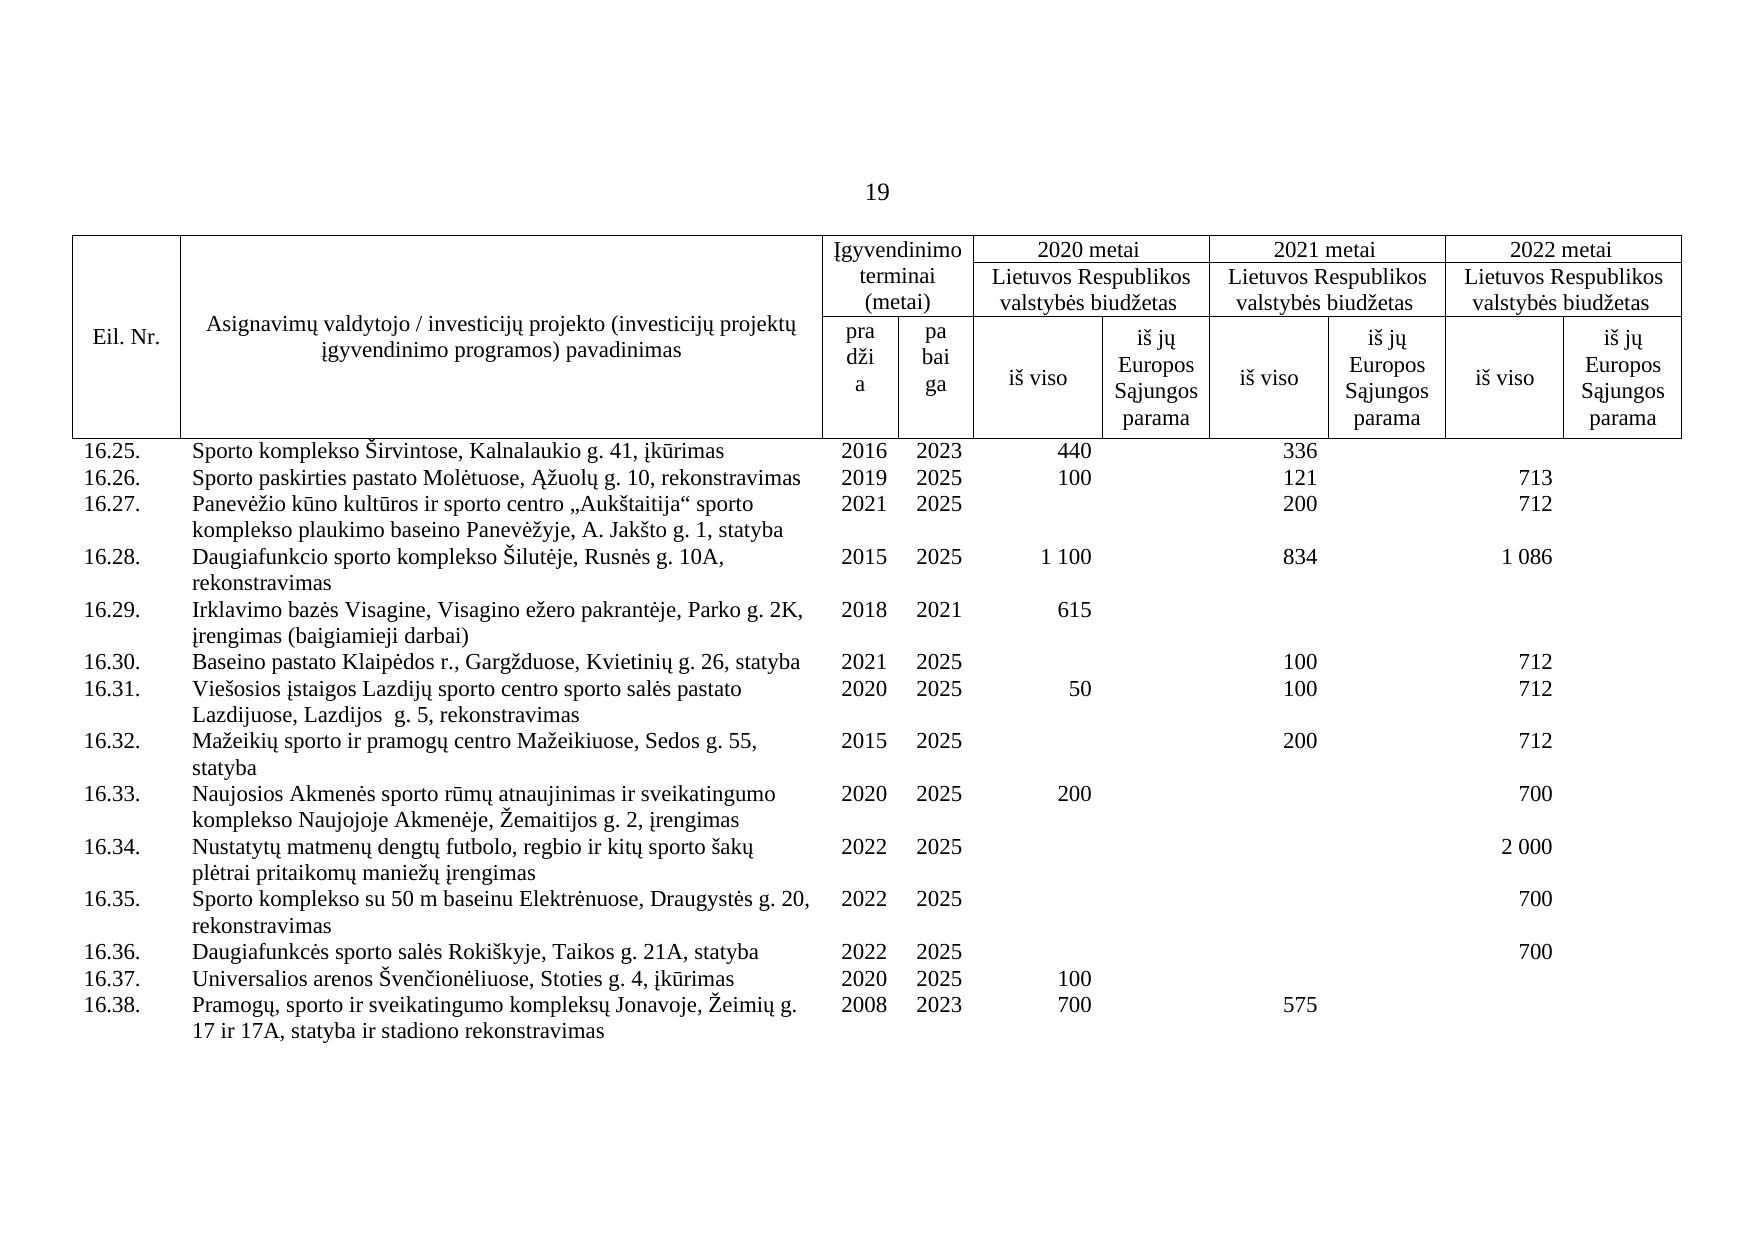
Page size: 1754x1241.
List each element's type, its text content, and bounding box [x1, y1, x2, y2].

table_cell 200 [1209, 728, 1328, 780]
table_cell iš viso [1210, 317, 1328, 437]
table_cell 16.29. [72, 596, 181, 648]
table_cell [1209, 886, 1328, 938]
table_cell [1564, 780, 1682, 833]
table_cell pabaiga [899, 317, 973, 437]
table_cell 712 [1446, 648, 1564, 675]
table_cell 575 [1209, 991, 1328, 1044]
table_cell [973, 886, 1103, 938]
table_cell 2020 [822, 965, 898, 991]
table_cell [1328, 965, 1446, 991]
table_cell 1 100 [973, 543, 1103, 596]
table_cell 2016 [822, 439, 898, 464]
table_cell [1328, 728, 1446, 780]
table_cell 2018 [822, 596, 898, 648]
table_cell [1209, 938, 1328, 964]
table_cell 834 [1209, 543, 1328, 596]
table_cell [973, 648, 1103, 675]
table_cell [1103, 543, 1209, 596]
table_cell 440 [973, 439, 1103, 464]
table_cell iš jų Europos Sąjungos parama [1564, 317, 1681, 437]
table_cell 16.38. [72, 991, 181, 1044]
table_cell [1328, 886, 1446, 938]
table_cell 2025 [898, 543, 973, 596]
table_cell [1564, 543, 1682, 596]
table_cell Lietuvos Respublikos valstybės biudžetas [1210, 263, 1445, 316]
table_cell [1103, 490, 1209, 543]
table_header 2022 metai [1446, 236, 1681, 262]
table_cell 2020 [822, 780, 898, 833]
table_cell iš viso [1446, 317, 1563, 437]
table_header Asignavimų valdytojo / investicijų projekto (investicijų projektų įgyvendinimo programos) pavadinimas [181, 236, 822, 437]
table_cell 615 [973, 596, 1103, 648]
table_cell Pramogų, sporto ir sveikatingumo kompleksų Jonavoje, Žeimių g. 17 ir 17A, statyba ir stadiono rekonstravimas [181, 991, 822, 1044]
table_cell 200 [973, 780, 1103, 833]
table_cell [1103, 886, 1209, 938]
table_cell Mažeikių sporto ir pramogų centro Mažeikiuose, Sedos g. 55, statyba [181, 728, 822, 780]
table_cell 712 [1446, 728, 1564, 780]
table_cell 2023 [898, 439, 973, 464]
table_cell [973, 938, 1103, 964]
table_cell Panevėžio kūno kultūros ir sporto centro „Aukštaitija“ sporto komplekso plaukimo baseino Panevėžyje, A. Jakšto g. 1, statyba [181, 490, 822, 543]
table_header 2020 metai [974, 236, 1209, 262]
table_cell [1328, 648, 1446, 675]
table_cell [1103, 965, 1209, 991]
table_cell [1328, 675, 1446, 727]
table_cell Nustatytų matmenų dengtų futbolo, regbio ir kitų sporto šakų plėtrai pritaikomų maniežų įrengimas [181, 833, 822, 886]
table_cell [1564, 728, 1682, 780]
table_cell [1103, 833, 1209, 886]
table_cell 700 [1446, 886, 1564, 938]
table_cell iš jų Europos Sąjungos parama [1103, 317, 1209, 437]
table_cell [1328, 439, 1446, 464]
table_cell [1564, 675, 1682, 727]
table_cell 16.25. [72, 439, 181, 464]
table_cell 121 [1209, 464, 1328, 490]
table_cell 16.32. [72, 728, 181, 780]
table_cell Sporto komplekso Širvintose, Kalnalaukio g. 41, įkūrimas [181, 439, 822, 464]
table_cell 2021 [822, 648, 898, 675]
table_cell [1446, 439, 1564, 464]
table_cell 700 [973, 991, 1103, 1044]
table_cell [1103, 780, 1209, 833]
table_cell [1103, 728, 1209, 780]
table_cell [1564, 991, 1682, 1044]
table_cell 16.33. [72, 780, 181, 833]
table_cell 100 [973, 965, 1103, 991]
table_cell [1103, 675, 1209, 727]
table_cell Universalios arenos Švenčionėliuose, Stoties g. 4, įkūrimas [181, 965, 822, 991]
table_cell 16.36. [72, 938, 181, 964]
table_cell [1103, 439, 1209, 464]
table_cell [1103, 648, 1209, 675]
table_cell [1209, 965, 1328, 991]
table_cell 2008 [822, 991, 898, 1044]
table_cell [1564, 886, 1682, 938]
table_cell [1103, 938, 1209, 964]
table_cell 16.34. [72, 833, 181, 886]
table_cell Baseino pastato Klaipėdos r., Gargžduose, Kvietinių g. 26, statyba [181, 648, 822, 675]
table_cell 200 [1209, 490, 1328, 543]
table_cell pradžia [823, 317, 898, 437]
table_cell [1328, 543, 1446, 596]
table_cell 2025 [898, 490, 973, 543]
table_cell 2025 [898, 728, 973, 780]
table_cell 712 [1446, 675, 1564, 727]
table_cell [1209, 780, 1328, 833]
table_cell 336 [1209, 439, 1328, 464]
table_cell [1209, 833, 1328, 886]
table_cell 2021 [822, 490, 898, 543]
table_cell 2023 [898, 991, 973, 1044]
table_cell [1564, 464, 1682, 490]
table_cell 16.26. [72, 464, 181, 490]
table_cell 50 [973, 675, 1103, 727]
table_cell 2015 [822, 543, 898, 596]
table_cell 2025 [898, 938, 973, 964]
table_cell 713 [1446, 464, 1564, 490]
table_cell 2020 [822, 675, 898, 727]
table_cell 100 [973, 464, 1103, 490]
table_cell Viešosios įstaigos Lazdijų sporto centro sporto salės pastato Lazdijuose, Lazdijos g. 5, rekonstravimas [181, 675, 822, 727]
table_cell 100 [1209, 675, 1328, 727]
table_cell [1446, 596, 1564, 648]
table_cell [1328, 464, 1446, 490]
table_cell 2025 [898, 464, 973, 490]
table_cell 16.37. [72, 965, 181, 991]
table_cell 2025 [898, 648, 973, 675]
table_cell 2022 [822, 938, 898, 964]
table_cell iš jų Europos Sąjungos parama [1329, 317, 1445, 437]
table_cell [1564, 938, 1682, 964]
table_cell 2025 [898, 675, 973, 727]
table_cell 16.31. [72, 675, 181, 727]
table_cell [1564, 648, 1682, 675]
table_cell [1328, 596, 1446, 648]
table_header 2021 metai [1210, 236, 1445, 262]
table_cell [1209, 596, 1328, 648]
table_cell 2022 [822, 886, 898, 938]
table_cell 100 [1209, 648, 1328, 675]
table_cell Lietuvos Respublikos valstybės biudžetas [1446, 263, 1681, 316]
table_cell [1328, 938, 1446, 964]
table_cell Daugiafunkcio sporto komplekso Šilutėje, Rusnės g. 10A, rekonstravimas [181, 543, 822, 596]
table_cell [1328, 780, 1446, 833]
table_cell 700 [1446, 780, 1564, 833]
table_cell 16.28. [72, 543, 181, 596]
table_cell [1564, 596, 1682, 648]
table_cell 16.27. [72, 490, 181, 543]
table_cell [1328, 833, 1446, 886]
table_cell Naujosios Akmenės sporto rūmų atnaujinimas ir sveikatingumo komplekso Naujojoje Akmenėje, Žemaitijos g. 2, įrengimas [181, 780, 822, 833]
table_cell [1103, 596, 1209, 648]
table_cell [1446, 991, 1564, 1044]
table_cell 2025 [898, 886, 973, 938]
table_cell 2019 [822, 464, 898, 490]
table_cell 2021 [898, 596, 973, 648]
table_cell 1 086 [1446, 543, 1564, 596]
table_cell [973, 490, 1103, 543]
table_cell [1564, 833, 1682, 886]
table_cell Daugiafunkcės sporto salės Rokiškyje, Taikos g. 21A, statyba [181, 938, 822, 964]
table_cell 700 [1446, 938, 1564, 964]
table_cell 2025 [898, 965, 973, 991]
table_cell [1103, 464, 1209, 490]
table_cell [1564, 439, 1682, 464]
table_cell [1103, 991, 1209, 1044]
table_cell [1328, 490, 1446, 543]
table_cell 2022 [822, 833, 898, 886]
table_cell 2025 [898, 780, 973, 833]
table_cell 2025 [898, 833, 973, 886]
table_cell Sporto paskirties pastato Molėtuose, Ąžuolų g. 10, rekonstravimas [181, 464, 822, 490]
table_cell [1564, 490, 1682, 543]
table_cell Sporto komplekso su 50 m baseinu Elektrėnuose, Draugystės g. 20, rekonstravimas [181, 886, 822, 938]
table_cell 712 [1446, 490, 1564, 543]
table_cell 16.35. [72, 886, 181, 938]
table_cell Irklavimo bazės Visagine, Visagino ežero pakrantėje, Parko g. 2K, įrengimas (baigiamieji darbai) [181, 596, 822, 648]
table_cell [973, 728, 1103, 780]
table_cell Lietuvos Respublikos valstybės biudžetas [974, 263, 1209, 316]
table_header Eil. Nr. [73, 236, 180, 437]
table_header Įgyvendinimo terminai (metai) [823, 236, 973, 316]
table_cell [1446, 965, 1564, 991]
table_cell [1564, 965, 1682, 991]
table_cell [973, 833, 1103, 886]
table_cell 2015 [822, 728, 898, 780]
table_cell [1328, 991, 1446, 1044]
table_cell 16.30. [72, 648, 181, 675]
table_cell 2 000 [1446, 833, 1564, 886]
table_cell iš viso [974, 317, 1102, 437]
